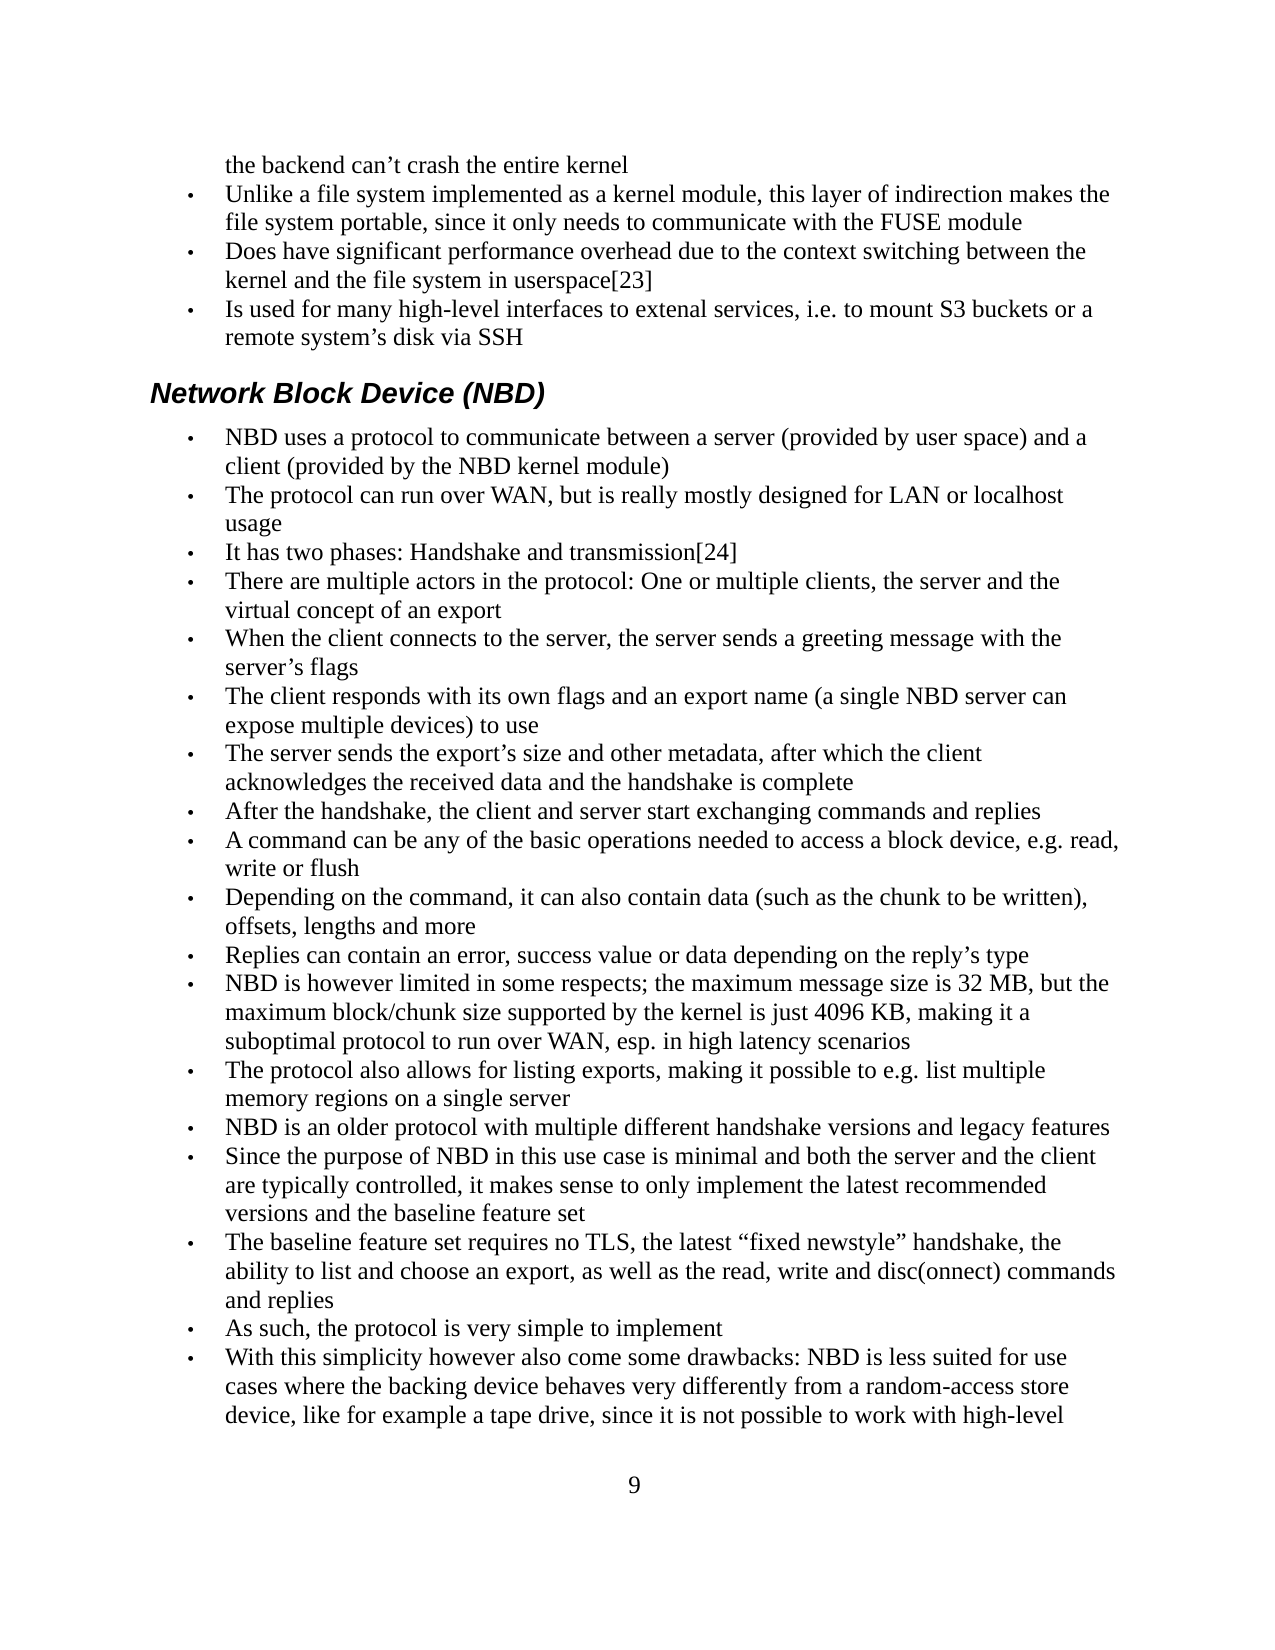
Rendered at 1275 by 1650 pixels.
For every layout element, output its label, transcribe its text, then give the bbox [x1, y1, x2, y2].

list Since the purpose of NBD in this use case is minimal and both the server and the client are typically controlled, it makes sense to only implement the latest recommended versions and the baseline feature set [187, 1141, 1125, 1227]
subtitle Network Block Device (NBD) [150, 376, 1125, 410]
list NBD is an older protocol with multiple different handshake versions and legacy features [187, 1112, 1125, 1141]
list The protocol can run over WAN, but is really mostly designed for LAN or localhost usage [187, 480, 1125, 537]
list Depending on the command, it can also contain data (such as the chunk to be written), offsets, lengths and more [187, 882, 1125, 940]
list Does have significant performance overhead due to the context switching between the kernel and the file system in userspace[23] [187, 236, 1125, 294]
list When the client connects to the server, the server sends a greeting message with the server’s flags [187, 623, 1125, 681]
list NBD is however limited in some respects; the maximum message size is 32 MB, but the maximum block/chunk size supported by the kernel is just 4096 KB, making it a suboptimal protocol to run over WAN, esp. in high latency scenarios [187, 968, 1125, 1055]
list NBD uses a protocol to communicate between a server (provided by user space) and a client (provided by the NBD kernel module) [187, 422, 1125, 480]
list Replies can contain an error, success value or data depending on the reply’s type [187, 940, 1125, 968]
list As such, the protocol is very simple to implement [187, 1313, 1125, 1342]
list Unlike a file system implemented as a kernel module, this layer of indirection makes the file system portable, since it only needs to communicate with the FUSE module [187, 179, 1125, 236]
list the backend can’t crash the entire kernel [187, 150, 1125, 179]
list The server sends the export’s size and other metadata, after which the client acknowledges the received data and the handshake is complete [187, 738, 1125, 796]
list The baseline feature set requires no TLS, the latest “fixed newstyle” handshake, the ability to list and choose an export, as well as the read, write and disc(onnect) commands and replies [187, 1227, 1125, 1313]
list There are multiple actors in the protocol: One or multiple clients, the server and the virtual concept of an export [187, 566, 1125, 623]
list The client responds with its own flags and an export name (a single NBD server can expose multiple devices) to use [187, 681, 1125, 738]
list With this simplicity however also come some drawbacks: NBD is less suited for use cases where the backing device behaves very differently from a random-access store device, like for example a tape drive, since it is not possible to work with high-level [187, 1342, 1125, 1428]
list Is used for many high-level interfaces to extenal services, i.e. to mount S3 buckets or a remote system’s disk via SSH [187, 294, 1125, 351]
list After the handshake, the client and server start exchanging commands and replies [187, 796, 1125, 825]
list The protocol also allows for listing exports, making it possible to e.g. list multiple memory regions on a single server [187, 1055, 1125, 1112]
list A command can be any of the basic operations needed to access a block device, e.g. read, write or flush [187, 825, 1125, 882]
list It has two phases: Handshake and transmission[24] [187, 537, 1125, 566]
